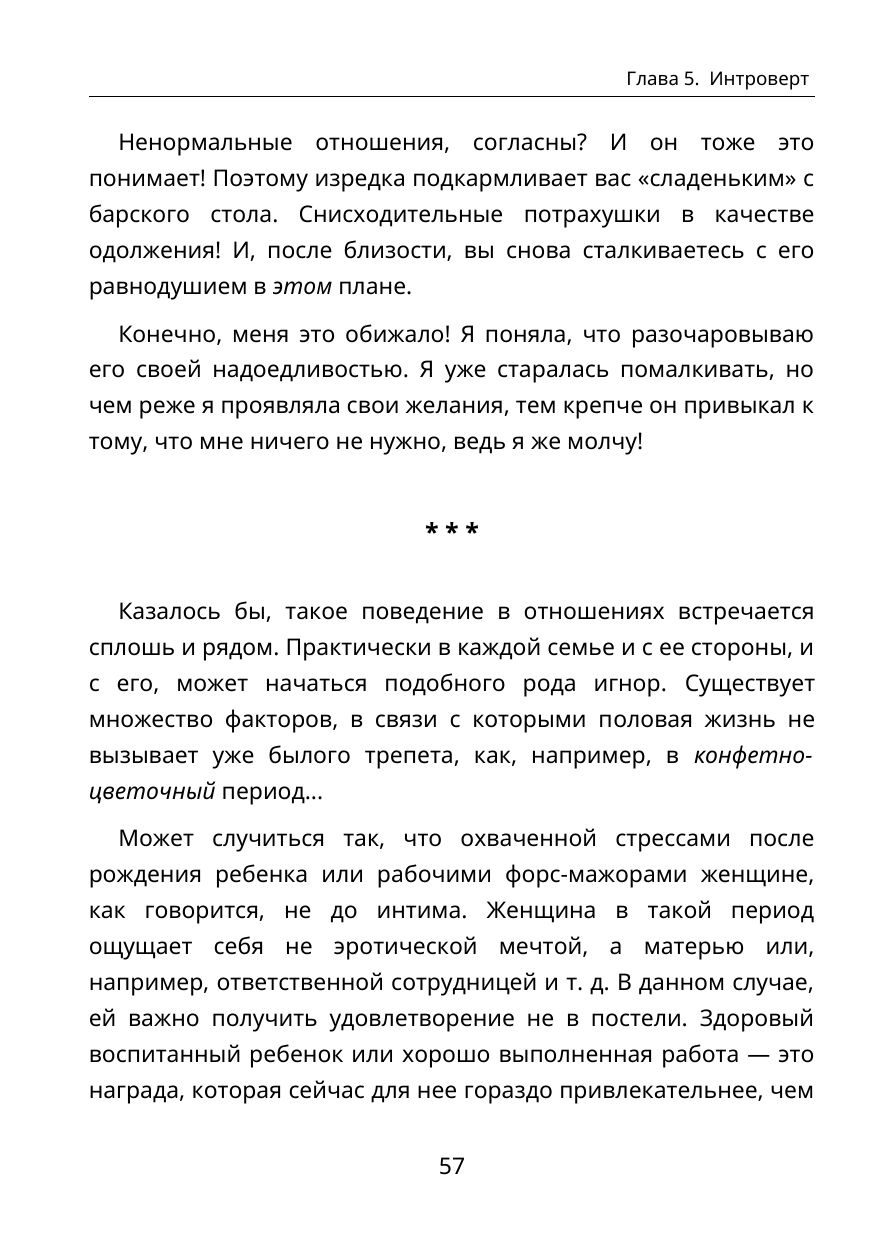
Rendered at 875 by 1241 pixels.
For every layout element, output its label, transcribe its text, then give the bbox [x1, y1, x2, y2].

text Может случиться так, что охваченной стрессами после рождения ребенка или рабочими форс-мажорами женщине, как говорится, не до интима. Женщина в такой период ощущает себя не эротической мечтой, а матерью или, например, ответственной сотрудницей и т. д. В данном случае, ей важно получить удовлетворение не в постели. Здоровый воспитанный ребенок или хорошо выполненная работа — это награда, которая сейчас для нее гораздо привлекательнее, чем [88, 822, 815, 1105]
text Ненормальные отношения, согласны? И он тоже это понимает! Поэтому изредка подкармливает вас «сладеньким» с барского стола. Снисходительные потрахушки в качестве одолжения! И, после близости, вы снова сталкиваетесь с его равнодушием в этом плане. [88, 126, 815, 301]
text Казалось бы, такое поведение в отношениях встречается сплошь и рядом. Практически в каждой семье и с ее стороны, и с его, может начаться подобного рода игнор. Существует множество факторов, в связи с которыми половая жизнь не вызывает уже былого трепета, как, например, в конфетно-цветочный период... [88, 595, 815, 806]
subtitle * * * [88, 514, 815, 548]
text Конечно, меня это обижало! Я поняла, что разочаровываю его своей надоедливостью. Я уже старалась помалкивать, но чем реже я проявляла свои желания, тем крепче он привыкал к тому, что мне ничего не нужно, ведь я же молчу! [88, 317, 815, 457]
